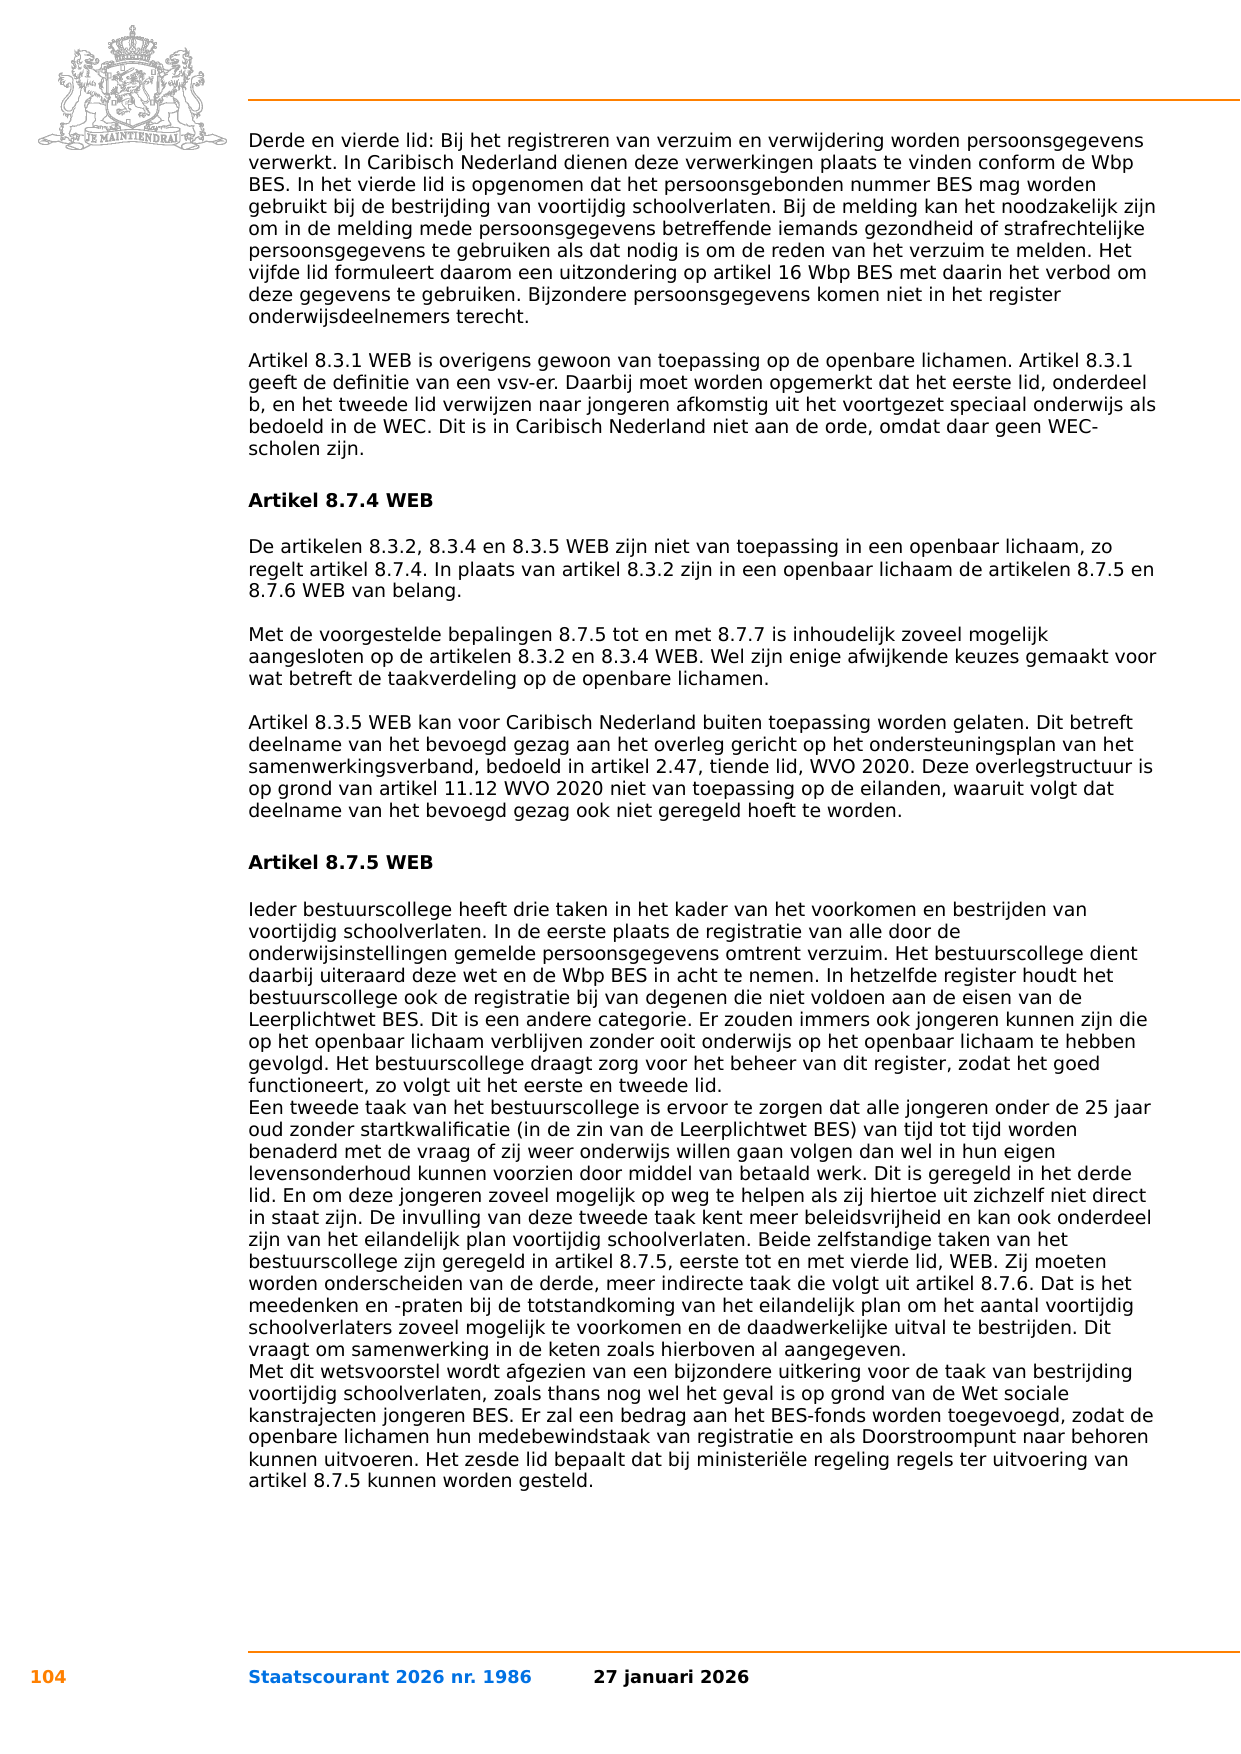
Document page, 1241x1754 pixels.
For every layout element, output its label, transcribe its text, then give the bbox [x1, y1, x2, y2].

text Derde en vierde lid: Bij het registreren van verzuim en verwijdering worden persoonsgegevens verwerkt. In Caribisch Nederland dienen deze verwerkingen plaats te vinden conform de Wbp BES. In het vierde lid is opgenomen dat het persoonsgebonden nummer BES mag worden gebruikt bij de bestrijding van voortijdig schoolverlaten. Bij de melding kan het noodzakelijk zijn om in de melding mede persoonsgegevens betreffende iemands gezondheid of strafrechtelijke persoonsgegevens te gebruiken als dat nodig is om de reden van het verzuim te melden. Het vijfde lid formuleert daarom een uitzondering op artikel 16 Wbp BES met daarin het verbod om deze gegevens te gebruiken. Bijzondere persoonsgegevens komen niet in het register onderwijsdeelnemers terecht. [248, 130, 1163, 328]
text De artikelen 8.3.2, 8.3.4 en 8.3.5 WEB zijn niet van toepassing in een openbaar lichaam, zo regelt artikel 8.7.4. In plaats van artikel 8.3.2 zijn in een openbaar lichaam de artikelen 8.7.5 en 8.7.6 WEB van belang. [248, 536, 1163, 602]
text Artikel 8.3.5 WEB kan voor Caribisch Nederland buiten toepassing worden gelaten. Dit betreft deelname van het bevoegd gezag aan het overleg gericht op het ondersteuningsplan van het samenwerkingsverband, bedoeld in artikel 2.47, tiende lid, WVO 2020. Deze overlegstructuur is op grond van artikel 11.12 WVO 2020 niet van toepassing op de eilanden, waaruit volgt dat deelname van het bevoegd gezag ook niet geregeld hoeft te worden. [248, 712, 1163, 822]
text Ieder bestuurscollege heeft drie taken in het kader van het voorkomen en bestrijden van voortijdig schoolverlaten. In de eerste plaats de registratie van alle door de onderwijsinstellingen gemelde persoonsgegevens omtrent verzuim. Het bestuurscollege dient daarbij uiteraard deze wet en de Wbp BES in acht te nemen. In hetzelfde register houdt het bestuurscollege ook de registratie bij van degenen die niet voldoen aan de eisen van de Leerplichtwet BES. Dit is een andere categorie. Er zouden immers ook jongeren kunnen zijn die op het openbaar lichaam verblijven zonder ooit onderwijs op het openbaar lichaam te hebben gevolgd. Het bestuurscollege draagt zorg voor het beheer van dit register, zodat het goed functioneert, zo volgt uit het eerste en tweede lid. [248, 899, 1163, 1097]
text Met dit wetsvoorstel wordt afgezien van een bijzondere uitkering voor de taak van bestrijding voortijdig schoolverlaten, zoals thans nog wel het geval is op grond van de Wet sociale kanstrajecten jongeren BES. Er zal een bedrag aan het BES-fonds worden toegevoegd, zodat de openbare lichamen hun medebewindstaak van registratie en als Doorstroompunt naar behoren kunnen uitvoeren. Het zesde lid bepaalt dat bij ministeriële regeling regels ter uitvoering van artikel 8.7.5 kunnen worden gesteld. [248, 1361, 1163, 1492]
picture [38, 25, 227, 150]
subtitle Artikel 8.7.5 WEB [248, 852, 1163, 874]
text Een tweede taak van het bestuurscollege is ervoor te zorgen dat alle jongeren onder de 25 jaar oud zonder startkwalificatie (in de zin van de Leerplichtwet BES) van tijd tot tijd worden benaderd met de vraag of zij weer onderwijs willen gaan volgen dan wel in hun eigen levensonderhoud kunnen voorzien door middel van betaald werk. Dit is geregeld in het derde lid. En om deze jongeren zoveel mogelijk op weg te helpen als zij hiertoe uit zichzelf niet direct in staat zijn. De invulling van deze tweede taak kent meer beleidsvrijheid en kan ook onderdeel zijn van het eilandelijk plan voortijdig schoolverlaten. Beide zelfstandige taken van het bestuurscollege zijn geregeld in artikel 8.7.5, eerste tot en met vierde lid, WEB. Zij moeten worden onderscheiden van de derde, meer indirecte taak die volgt uit artikel 8.7.6. Dat is het meedenken en -praten bij de totstandkoming van het eilandelijk plan om het aantal voortijdig schoolverlaters zoveel mogelijk te voorkomen en de daadwerkelijke uitval te bestrijden. Dit vraagt om samenwerking in de keten zoals hierboven al aangegeven. [248, 1097, 1163, 1361]
subtitle Artikel 8.7.4 WEB [248, 489, 1163, 511]
text Met de voorgestelde bepalingen 8.7.5 tot en met 8.7.7 is inhoudelijk zoveel mogelijk aangesloten op de artikelen 8.3.2 en 8.3.4 WEB. Wel zijn enige afwijkende keuzes gemaakt voor wat betreft de taakverdeling op de openbare lichamen. [248, 624, 1163, 690]
text Artikel 8.3.1 WEB is overigens gewoon van toepassing op de openbare lichamen. Artikel 8.3.1 geeft de definitie van een vsv-er. Daarbij moet worden opgemerkt dat het eerste lid, onderdeel b, en het tweede lid verwijzen naar jongeren afkomstig uit het voortgezet speciaal onderwijs als bedoeld in de WEC. Dit is in Caribisch Nederland niet aan de orde, omdat daar geen WEC-scholen zijn. [248, 349, 1163, 459]
